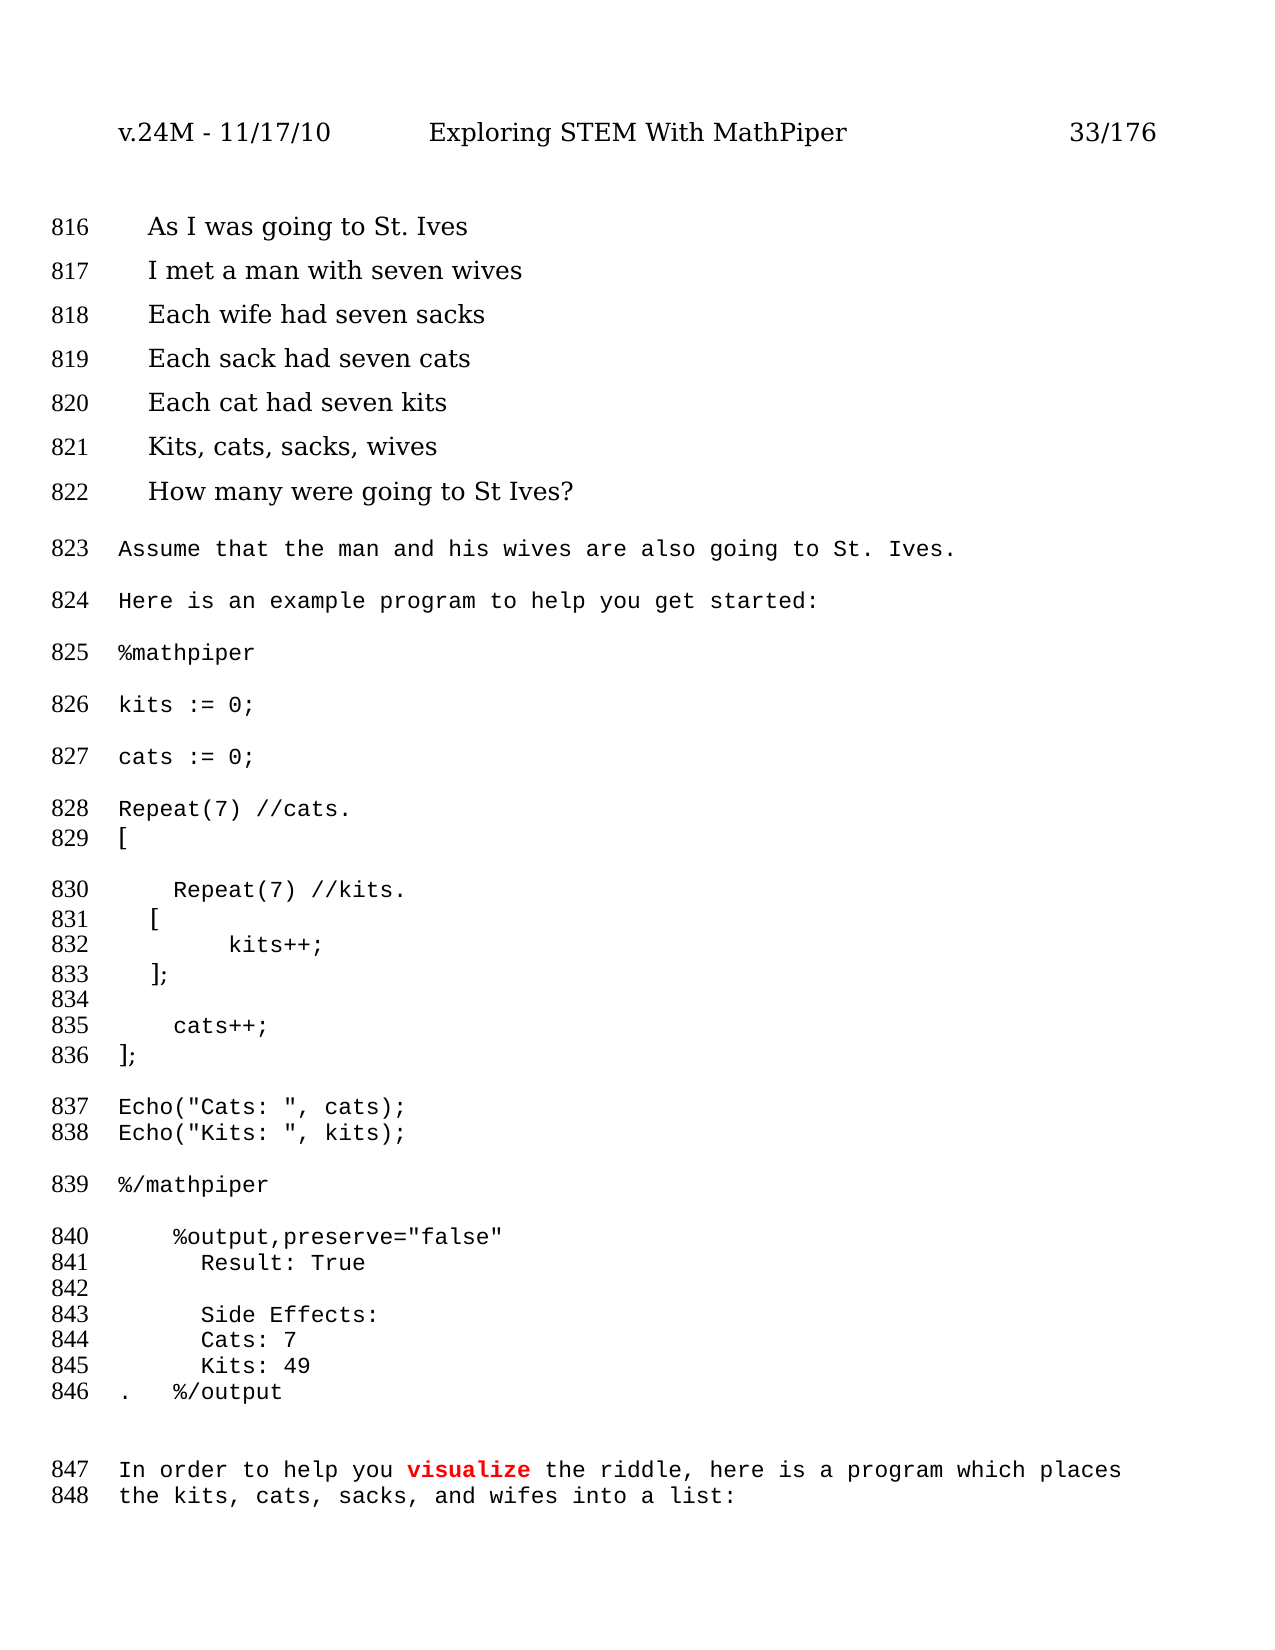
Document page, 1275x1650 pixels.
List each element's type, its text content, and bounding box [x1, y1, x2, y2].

text Result: True [118, 1251, 1157, 1277]
text Side Effects: [118, 1303, 1157, 1329]
text %/mathpiper [118, 1173, 1157, 1199]
text %mathpiper [118, 642, 1157, 667]
text Here is an example program to help you get started: [118, 590, 1157, 616]
text Repeat(7) //kits. [118, 878, 1157, 904]
text I met a man with seven wives [148, 256, 1157, 285]
text kits := 0; [118, 693, 1157, 719]
text Assume that the man and his wives are also going to St. Ives. [118, 538, 1157, 564]
text cats++; [118, 1014, 1157, 1040]
text Kits: 49 [118, 1355, 1157, 1381]
text Echo("Kits: ", kits); [118, 1121, 1157, 1147]
text Kits, cats, sacks, wives [148, 432, 1157, 462]
text Each cat had seven kits [148, 388, 1157, 417]
text Each wife had seven sacks [148, 300, 1157, 329]
text As I was going to St. Ives [148, 212, 1157, 241]
text ]; [118, 959, 1157, 988]
text Repeat(7) //cats. [118, 797, 1157, 823]
text Echo("Cats: ", cats); [118, 1095, 1157, 1121]
text Cats: 7 [118, 1329, 1157, 1355]
text [ [118, 904, 1157, 933]
text In order to help you visualize the riddle, here is a program which places the kits, cats, sacks, and wifes into a list: [118, 1458, 1157, 1510]
text [ [118, 823, 1157, 852]
text How many were going to St Ives? [148, 477, 1157, 506]
text . %/output [118, 1381, 1157, 1407]
text ]; [118, 1040, 1157, 1069]
text %output,preserve="false" [118, 1225, 1157, 1251]
text cats := 0; [118, 745, 1157, 771]
text kits++; [118, 933, 1157, 959]
text Each sack had seven cats [148, 344, 1157, 373]
